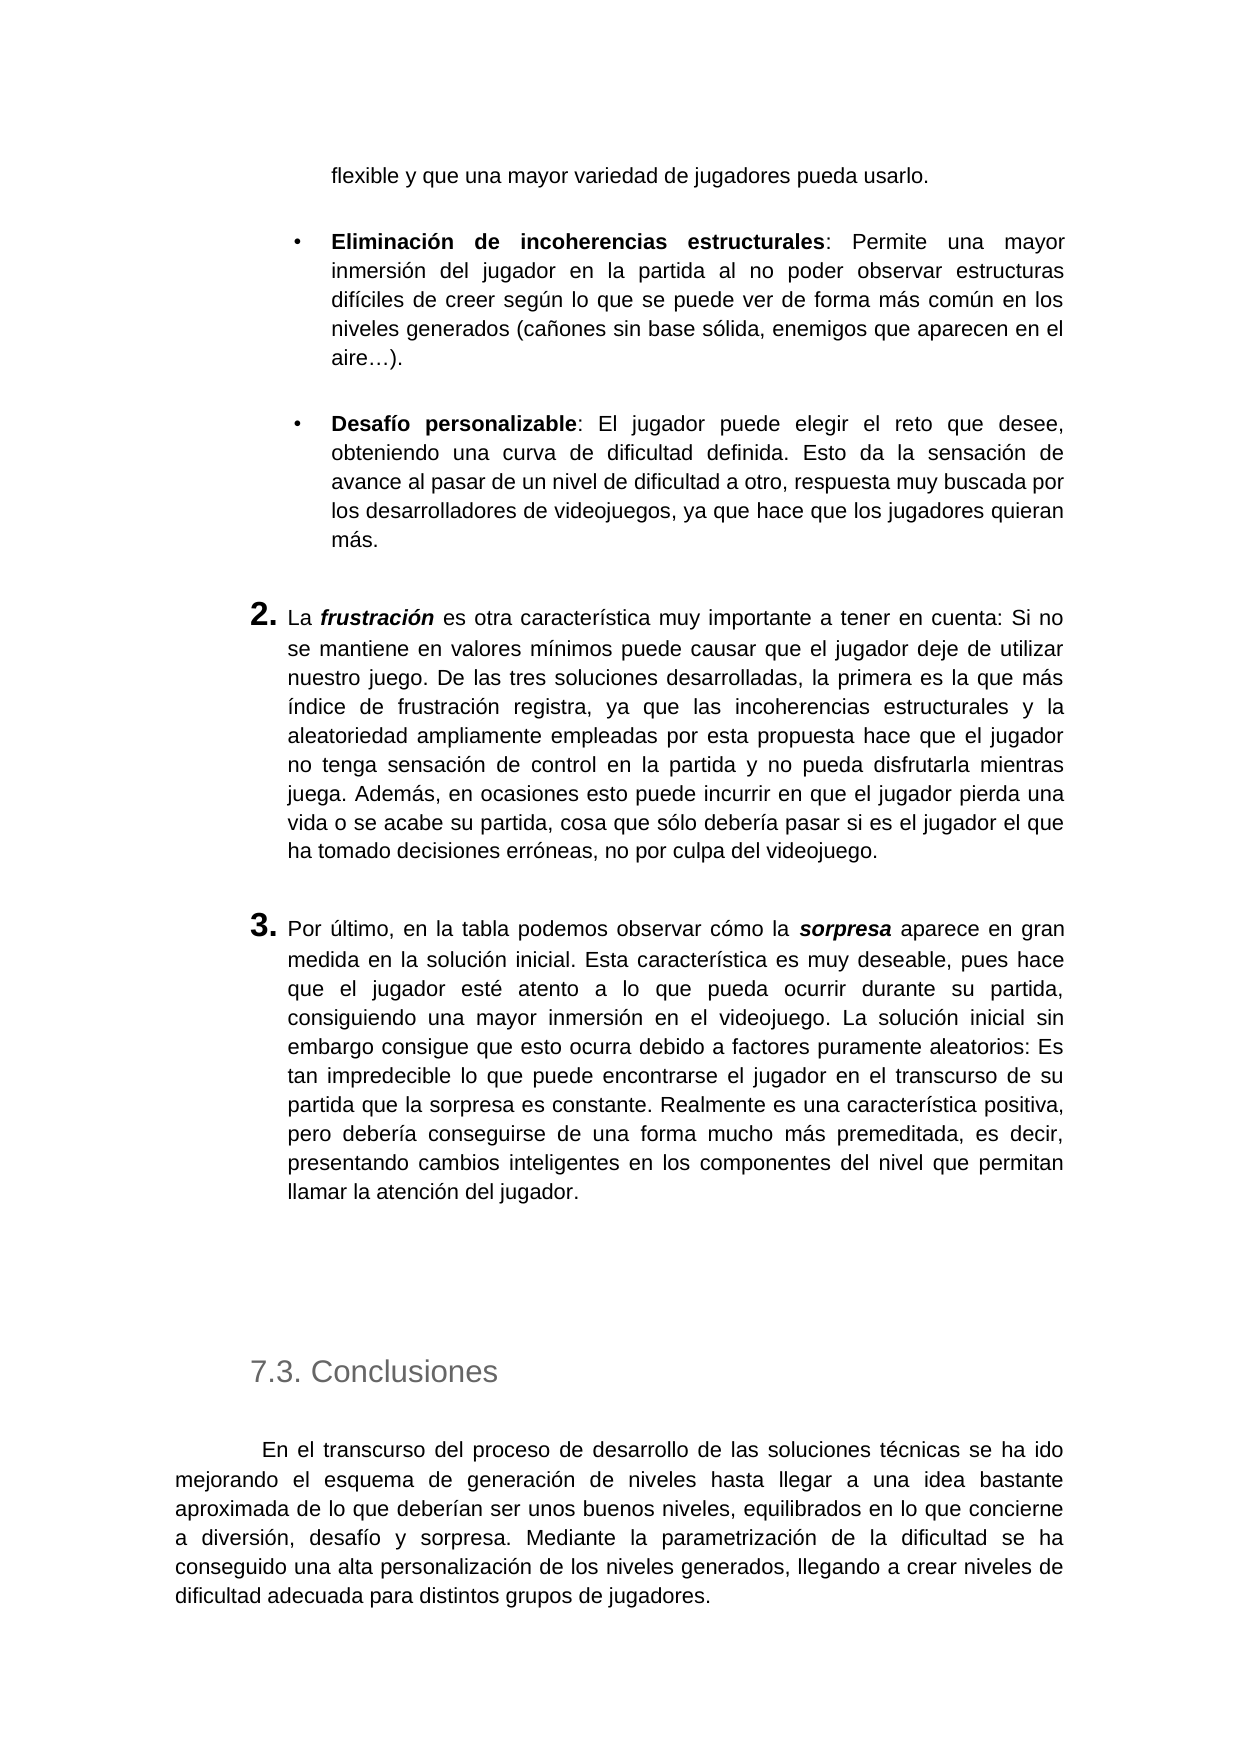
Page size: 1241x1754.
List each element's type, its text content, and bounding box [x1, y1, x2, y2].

text En el transcurso del proceso de desarrollo de las soluciones técnicas se ha ido mejorando el esquema de generación de niveles hasta llegar a una idea bastante aproximada de lo que deberían ser unos buenos niveles, equilibrados en lo que concierne a diversión, desafío y sorpresa. Mediante la parametrización de la dificultad se ha conseguido una alta personalización de los niveles generados, llegando a crear niveles de dificultad adecuada para distintos grupos de jugadores. [175, 1428, 1065, 1608]
list Por último, en la tabla podemos observar cómo la sorpresa aparece en gran medida en la solución inicial. Esta característica es muy deseable, pues hace que el jugador esté atento a lo que pueda ocurrir durante su partida, consiguiendo una mayor inmersión en el videojuego. La solución inicial sin embargo consigue que esto ocurra debido a factores puramente aleatorios: Es tan impredecible lo que puede encontrarse el jugador en el transcurso de su partida que la sorpresa es constante. Realmente es una característica positiva, pero debería conseguirse de una forma mucho más premeditada, es decir, presentando cambios inteligentes en los componentes del nivel que permitan llamar la atención del jugador. [250, 905, 1065, 1204]
list flexible y que una mayor variedad de jugadores pueda usarlo. [294, 162, 1065, 188]
list La frustración es otra característica muy importante a tener en cuenta: Si no se mantiene en valores mínimos puede causar que el jugador deje de utilizar nuestro juego. De las tres soluciones desarrolladas, la primera es la que más índice de frustración registra, ya que las incoherencias estructurales y la aleatoriedad ampliamente empleadas por esta propuesta hace que el jugador no tenga sensación de control en la partida y no pueda disfrutarla mientras juega. Además, en ocasiones esto puede incurrir en que el jugador pierda una vida o se acabe su partida, cosa que sólo debería pasar si es el jugador el que ha tomado decisiones erróneas, no por culpa del videojuego. [250, 593, 1065, 864]
list Desafío personalizable: El jugador puede elegir el reto que desee, obteniendo una curva de dificultad definida. Esto da la sensación de avance al pasar de un nivel de dificultad a otro, respuesta muy buscada por los desarrolladores de videojuegos, ya que hace que los jugadores quieran más. [294, 411, 1065, 552]
list Eliminación de incoherencias estructurales: Permite una mayor inmersión del jugador en la partida al no poder observar estructuras difíciles de creer según lo que se puede ver de forma más común en los niveles generados (cañones sin base sólida, enemigos que aparecen en el aire…). [294, 229, 1065, 370]
text 7.3. Conclusiones [175, 1353, 1065, 1389]
